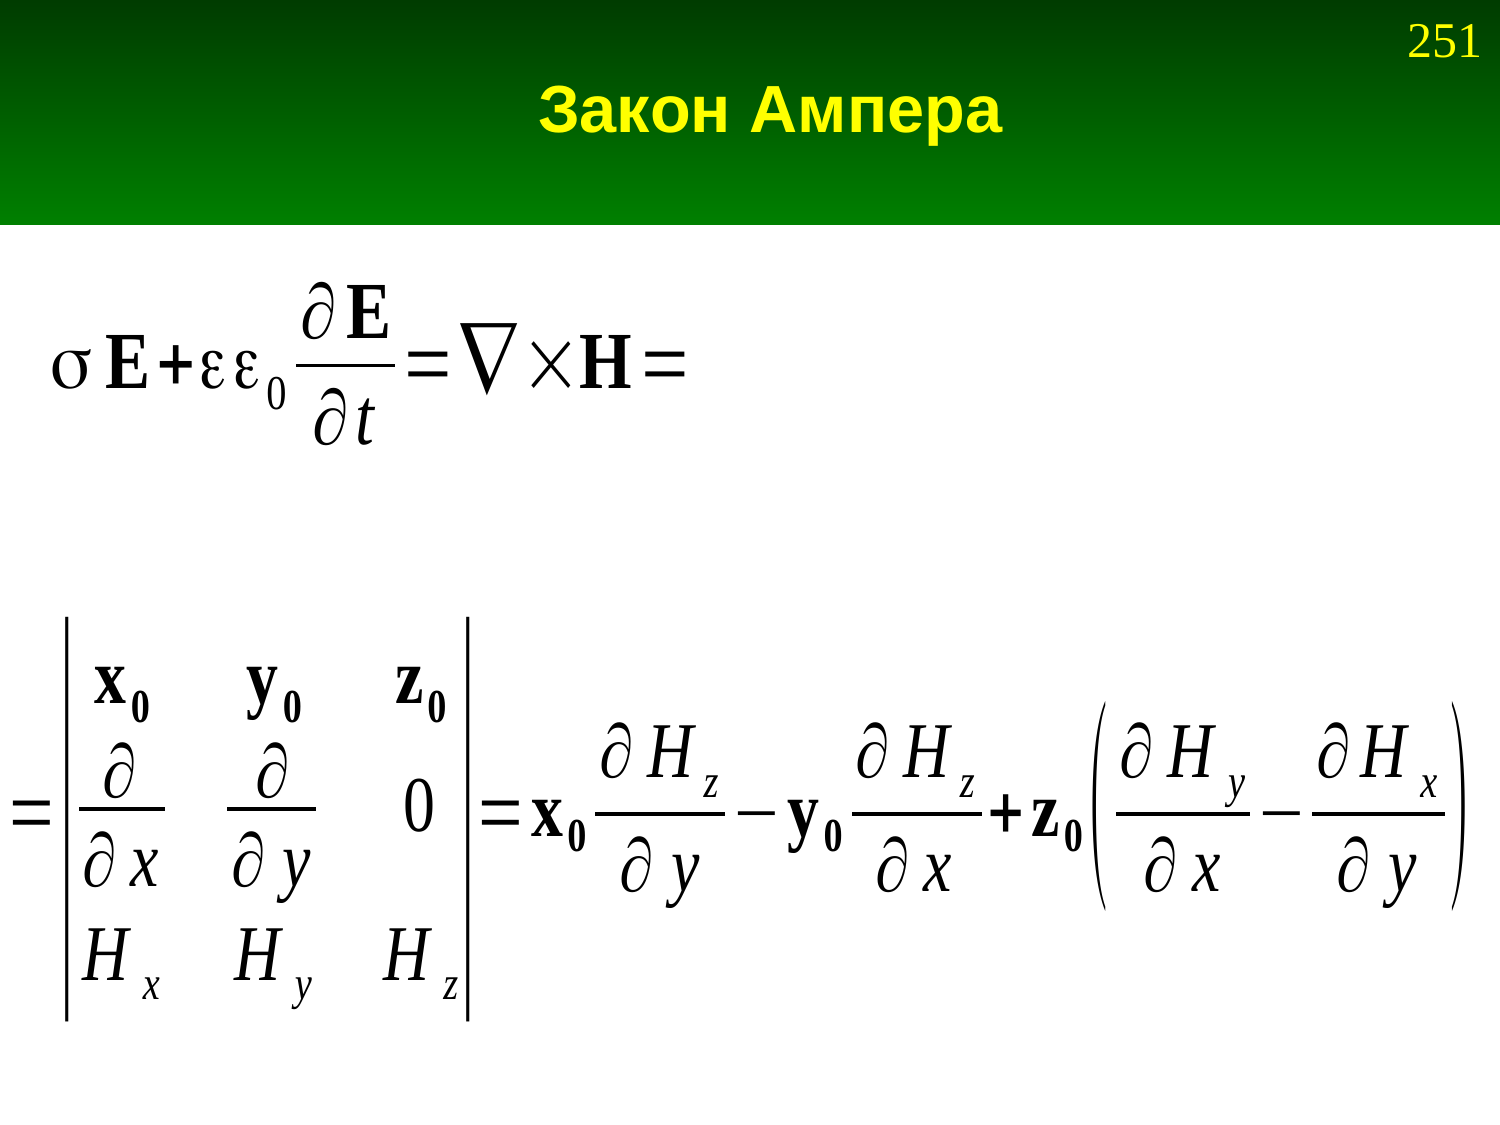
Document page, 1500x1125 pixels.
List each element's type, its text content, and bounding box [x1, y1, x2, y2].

chart [33, 267, 709, 461]
title Закон Ампера [100, 2, 1441, 209]
chart [0, 614, 1487, 1028]
